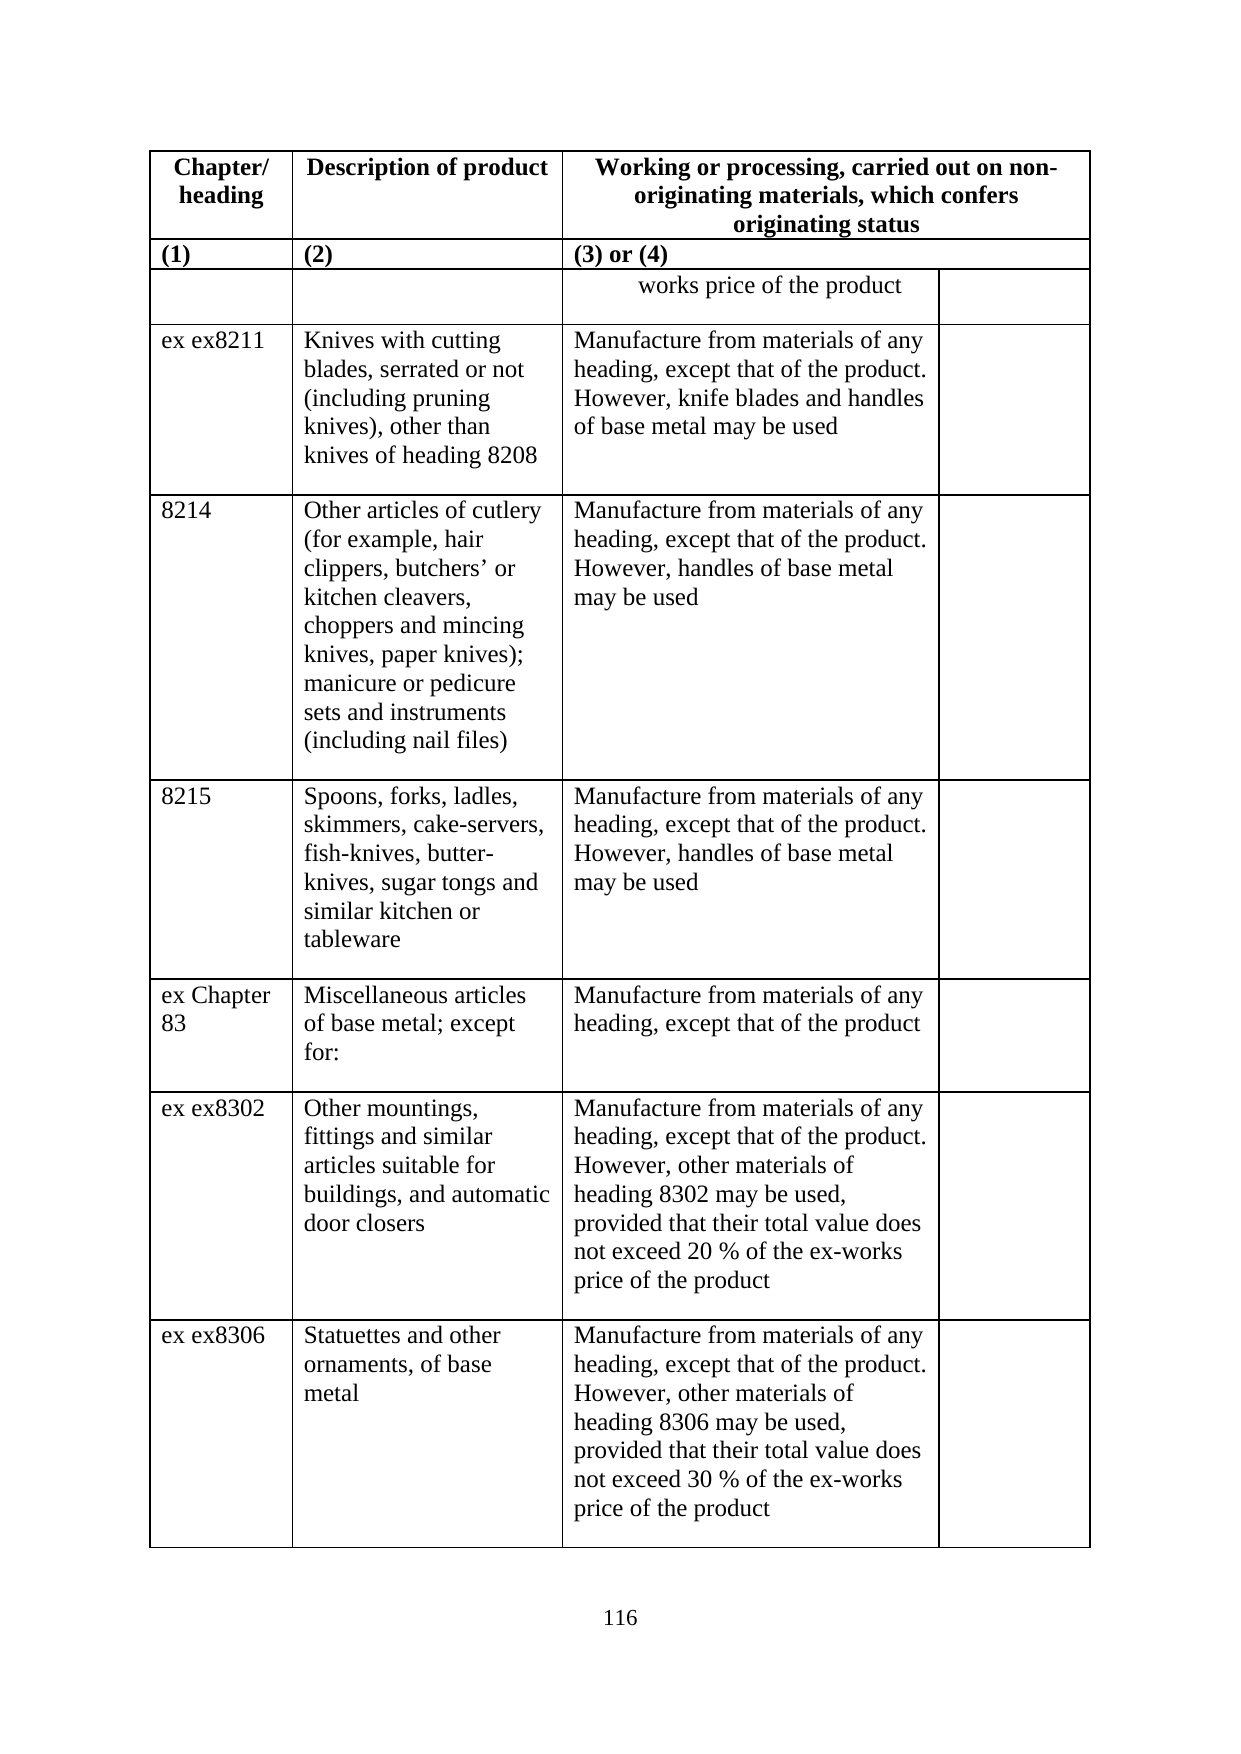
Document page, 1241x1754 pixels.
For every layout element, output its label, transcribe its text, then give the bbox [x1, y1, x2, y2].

table_cell 8214 [151, 496, 292, 779]
table_cell Manufacture from materials of any heading, except that of the product. However, handles of base metal may be used [563, 781, 938, 978]
table_cell Miscellaneous articles of base metal; except for: [293, 980, 562, 1091]
table_cell [940, 781, 1089, 978]
table_cell Other mountings, fittings and similar articles suitable for buildings, and automatic door closers [293, 1093, 562, 1319]
table_cell Manufacture from materials of any heading, except that of the product. However, other materials of heading 8302 may be used, provided that their total value does not exceed 20 % of the ex-works price of the product [563, 1093, 938, 1319]
table_cell [940, 1093, 1089, 1319]
table_cell ex ex8306 [151, 1321, 292, 1547]
table_cell ex Chapter 83 [151, 980, 292, 1091]
table_cell works price of the product [627, 270, 928, 323]
table_cell [940, 1321, 1089, 1547]
table_cell [928, 270, 938, 323]
table_cell Statuettes and other ornaments, of base metal [293, 1321, 562, 1547]
table_cell (2) [293, 240, 562, 268]
table_cell Other articles of cutlery (for example, hair clippers, butchers’ or kitchen cleavers, choppers and mincing knives, paper knives); manicure or pedicure sets and instruments (including nail files) [293, 496, 562, 779]
table_cell [940, 270, 1089, 323]
table_cell 8215 [151, 781, 292, 978]
table_cell ex ex8302 [151, 1093, 292, 1319]
table_header Description of product [293, 152, 562, 238]
table_cell [940, 325, 1089, 494]
table_cell Manufacture from materials of any heading, except that of the product. However, handles of base metal may be used [563, 496, 938, 779]
table_cell [940, 496, 1089, 779]
table_cell (3) or (4) [563, 240, 1089, 268]
table_cell [151, 270, 292, 323]
table_cell Manufacture from materials of any heading, except that of the product. However, other materials of heading 8306 may be used, provided that their total value does not exceed 30 % of the ex-works price of the product [563, 1321, 938, 1547]
table_header Working or processing, carried out on non-originating materials, which confers originating status [563, 152, 1089, 238]
table_header Chapter/ heading [151, 152, 292, 238]
table_cell [563, 270, 574, 323]
table_cell [293, 270, 562, 323]
table_cell Manufacture from materials of any heading, except that of the product. However, knife blades and handles of base metal may be used [563, 325, 938, 494]
table_cell Manufacture from materials of any heading, except that of the product [563, 980, 938, 1091]
table_cell Knives with cutting blades, serrated or not (including pruning knives), other than knives of heading 8208 [293, 325, 562, 494]
table_cell [574, 270, 627, 323]
table_cell [940, 980, 1089, 1091]
table_cell Spoons, forks, ladles, skimmers, cake-servers, fish-knives, butter-knives, sugar tongs and similar kitchen or tableware [293, 781, 562, 978]
table_cell ex ex8211 [151, 325, 292, 494]
table_cell (1) [151, 240, 292, 268]
